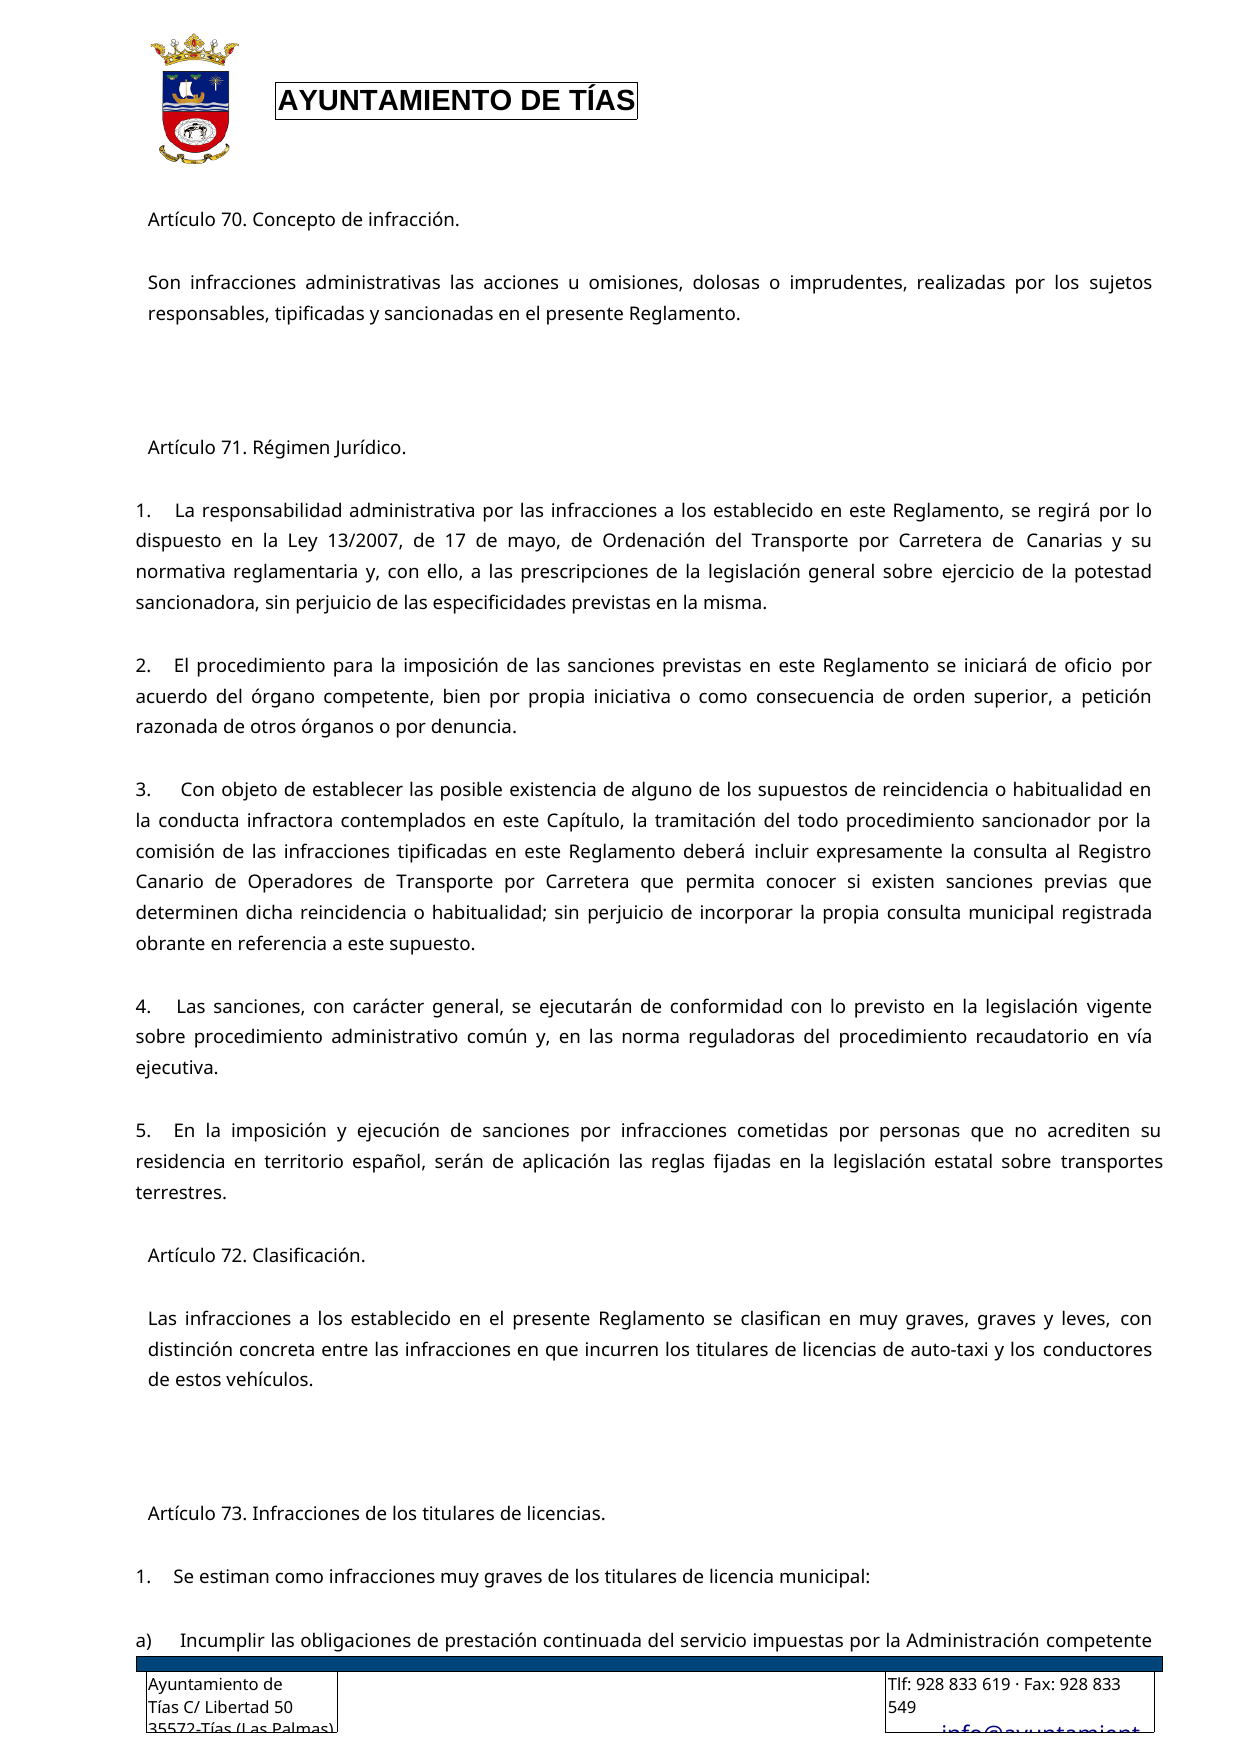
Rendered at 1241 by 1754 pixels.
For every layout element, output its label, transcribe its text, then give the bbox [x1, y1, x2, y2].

text Artículo 70. Concepto de infracción. [148, 206, 1163, 232]
list Las sanciones, con carácter general, se ejecutarán de conformidad con lo previsto en la legislación vigente sobre procedimiento administrativo común y, en las norma reguladoras del procedimiento recaudatorio en vía ejecutiva. [135, 993, 1152, 1080]
text Artículo 73. Infracciones de los titulares de licencias. [148, 1501, 1163, 1526]
text Artículo 72. Clasificación. [148, 1242, 1163, 1268]
list Con objeto de establecer las posible existencia de alguno de los supuestos de reincidencia o habitualidad en la conducta infractora contemplados en este Capítulo, la tramitación del todo procedimiento sancionador por la comisión de las infracciones tipificadas en este Reglamento deberá incluir expresamente la consulta al Registro Canario de Operadores de Transporte por Carretera que permita conocer si existen sanciones previas que determinen dicha reincidencia o habitualidad; sin perjuicio de incorporar la propia consulta municipal registrada obrante en referencia a este supuesto. [135, 777, 1152, 955]
text Las infracciones a los establecido en el presente Reglamento se clasifican en muy graves, graves y leves, con distinción concreta entre las infracciones en que incurren los titulares de licencias de auto-taxi y los conductores de estos vehículos. [148, 1305, 1152, 1392]
list La responsabilidad administrativa por las infracciones a los establecido en este Reglamento, se regirá por lo dispuesto en la Ley 13/2007, de 17 de mayo, de Ordenación del Transporte por Carretera de Canarias y su normativa reglamentaria y, con ello, a las prescripciones de la legislación general sobre ejercicio de la potestad sancionadora, sin perjuicio de las especificidades previstas en la misma. [135, 497, 1152, 614]
list Incumplir las obligaciones de prestación continuada del servicio impuestas por la Administración competente [135, 1627, 1152, 1653]
text Son infracciones administrativas las acciones u omisiones, dolosas o imprudentes, realizadas por los sujetos responsables, tipificadas y sancionadas en el presente Reglamento. [148, 269, 1152, 326]
list Se estiman como infracciones muy graves de los titulares de licencia municipal: [135, 1564, 1163, 1589]
text Artículo 71. Régimen Jurídico. [148, 434, 1163, 459]
list En la imposición y ejecución de sanciones por infracciones cometidas por personas que no acrediten su residencia en territorio español, serán de aplicación las reglas fijadas en la legislación estatal sobre transportes terrestres. [135, 1118, 1163, 1204]
list El procedimiento para la imposición de las sanciones previstas en este Reglamento se iniciará de oficio por acuerdo del órgano competente, bien por propia iniciativa o como consecuencia de orden superior, a petición razonada de otros órganos o por denuncia. [135, 652, 1152, 739]
